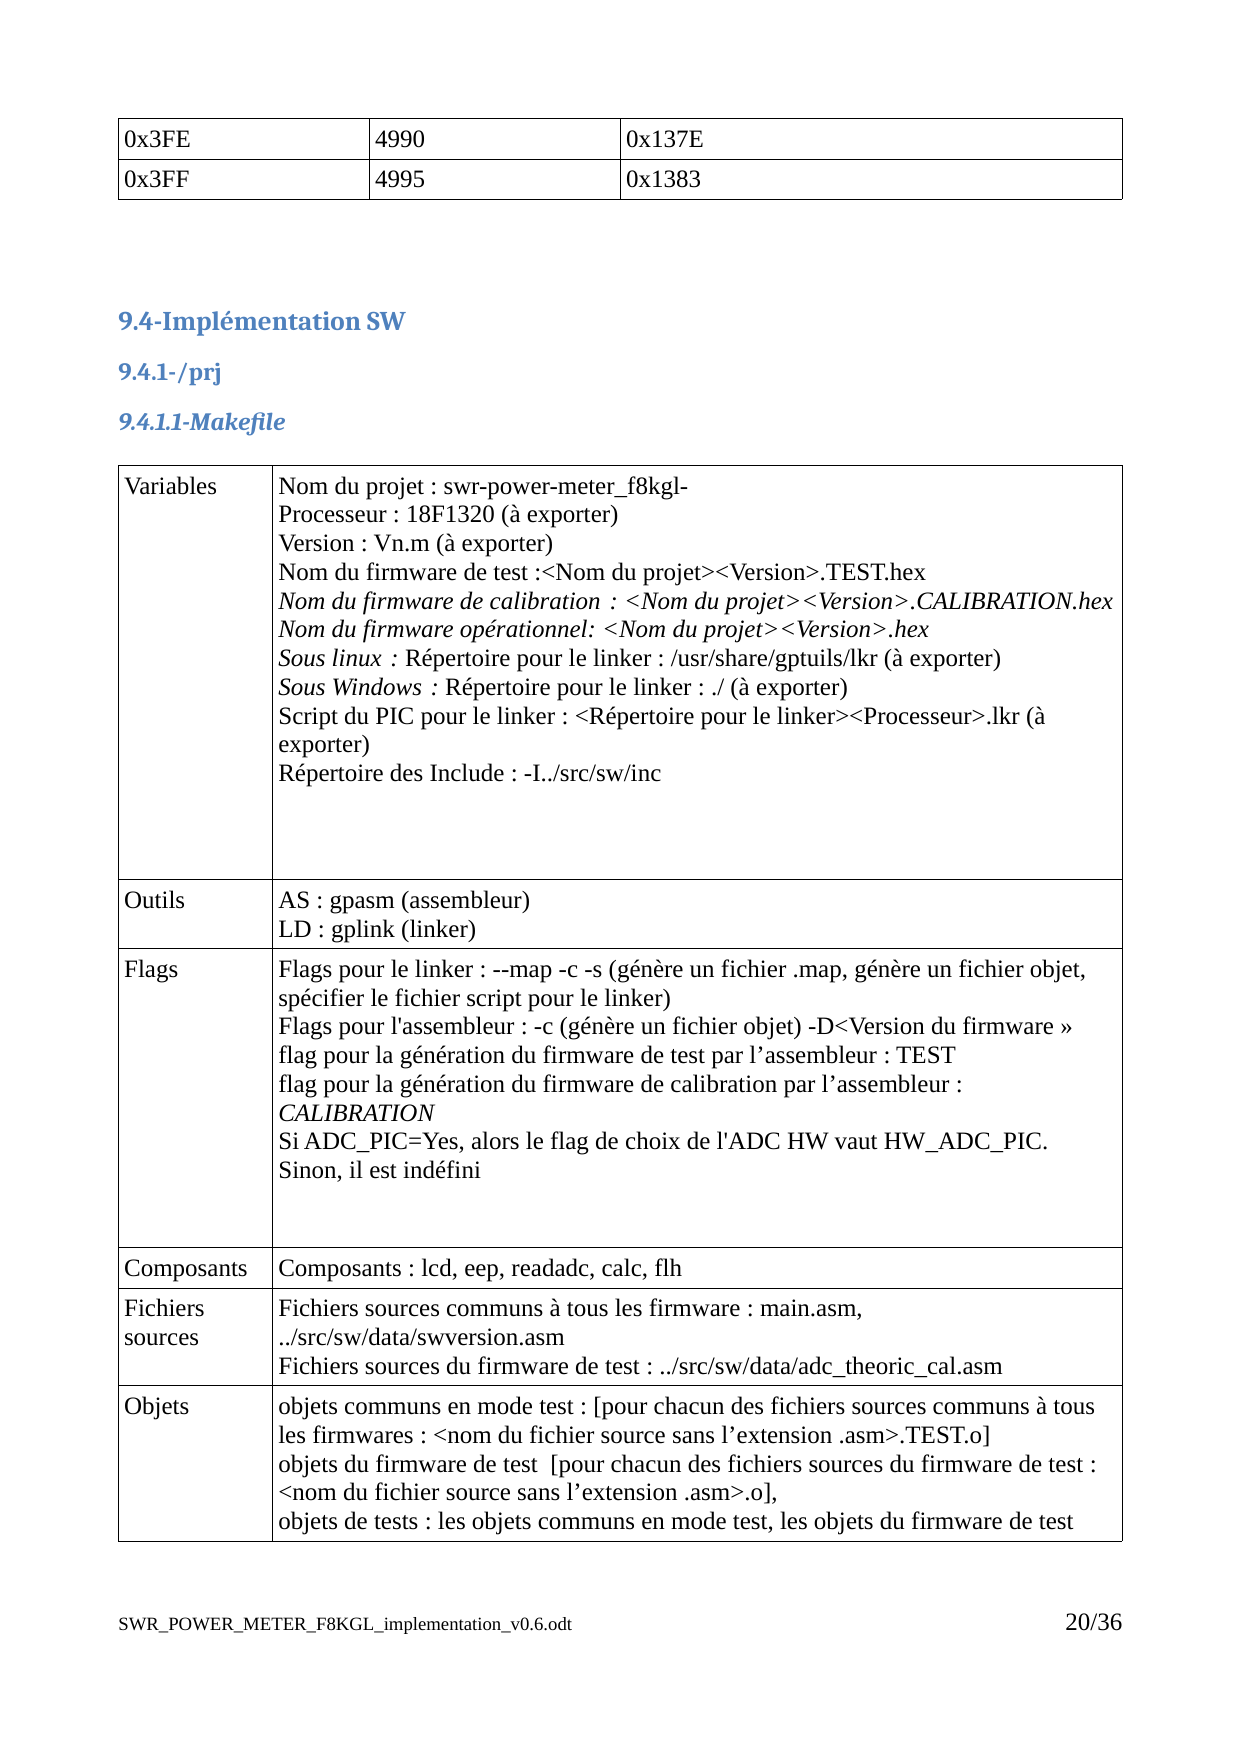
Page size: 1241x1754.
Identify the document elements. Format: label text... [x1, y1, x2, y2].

table_cell 0x3FF [119, 160, 369, 199]
table_cell Objets [119, 1386, 272, 1541]
table_cell 0x1383 [621, 160, 1122, 199]
table_cell Composants [119, 1248, 272, 1287]
table_cell Composants : lcd, eep, readadc, calc, flh [273, 1248, 1122, 1287]
table_cell Flags pour le linker : --map -c -s (génère un fichier .map, génère un fichier objet, spécifier le fichier script pour le linker) Flags pour l'assembleur : -c (génère un fichier objet) -D<Version du firmware » flag pour la génération du firmware de test par l’assembleur : TEST flag pour la génération du firmware de calibration par l’assembleur : CALIBRATION Si ADC_PIC=Yes, alors le flag de choix de l'ADC HW vaut HW_ADC_PIC. Sinon, il est indéfini [273, 949, 1122, 1247]
table_cell 0x3FE [119, 119, 369, 158]
table_cell 0x137E [621, 119, 1122, 158]
table_cell 4995 [370, 160, 620, 199]
table_header Nom du projet : swr-power-meter_f8kgl- Processeur : 18F1320 (à exporter) Version : Vn.m (à exporter) Nom du firmware de test :<Nom du projet><Version>.TEST.hex Nom du firmware de calibration : <Nom du projet><Version>.CALIBRATION.hex Nom du firmware opérationnel: <Nom du projet><Version>.hex Sous linux : Répertoire pour le linker : /usr/share/gptuils/lkr (à exporter) Sous Windows : Répertoire pour le linker : ./ (à exporter) Script du PIC pour le linker : <Répertoire pour le linker><Processeur>.lkr (à exporter) Répertoire des Include : -I../src/sw/inc [273, 466, 1122, 879]
subtitle 9.4.1-/prj [118, 358, 1122, 387]
table_cell Fichiers sources communs à tous les firmware : main.asm, ../src/sw/data/swversion.asm Fichiers sources du firmware de test : ../src/sw/data/adc_theoric_cal.asm [273, 1289, 1122, 1385]
table_cell Flags [119, 949, 272, 1247]
table_header Variables [119, 466, 272, 879]
subtitle 9.4-Implémentation SW [118, 306, 1122, 337]
table_cell Outils [119, 880, 272, 948]
table_cell objets communs en mode test : [pour chacun des fichiers sources communs à tous les firmwares : <nom du fichier source sans l’extension .asm>.TEST.o] objets du firmware de test [pour chacun des fichiers sources du firmware de test : <nom du fichier source sans l’extension .asm>.o], objets de tests : les objets communs en mode test, les objets du firmware de test [273, 1386, 1122, 1541]
table_cell Fichiers sources [119, 1289, 272, 1385]
subtitle 9.4.1.1-Makefile [118, 407, 1122, 436]
table_cell AS : gpasm (assembleur) LD : gplink (linker) [273, 880, 1122, 948]
table_cell 4990 [370, 119, 620, 158]
